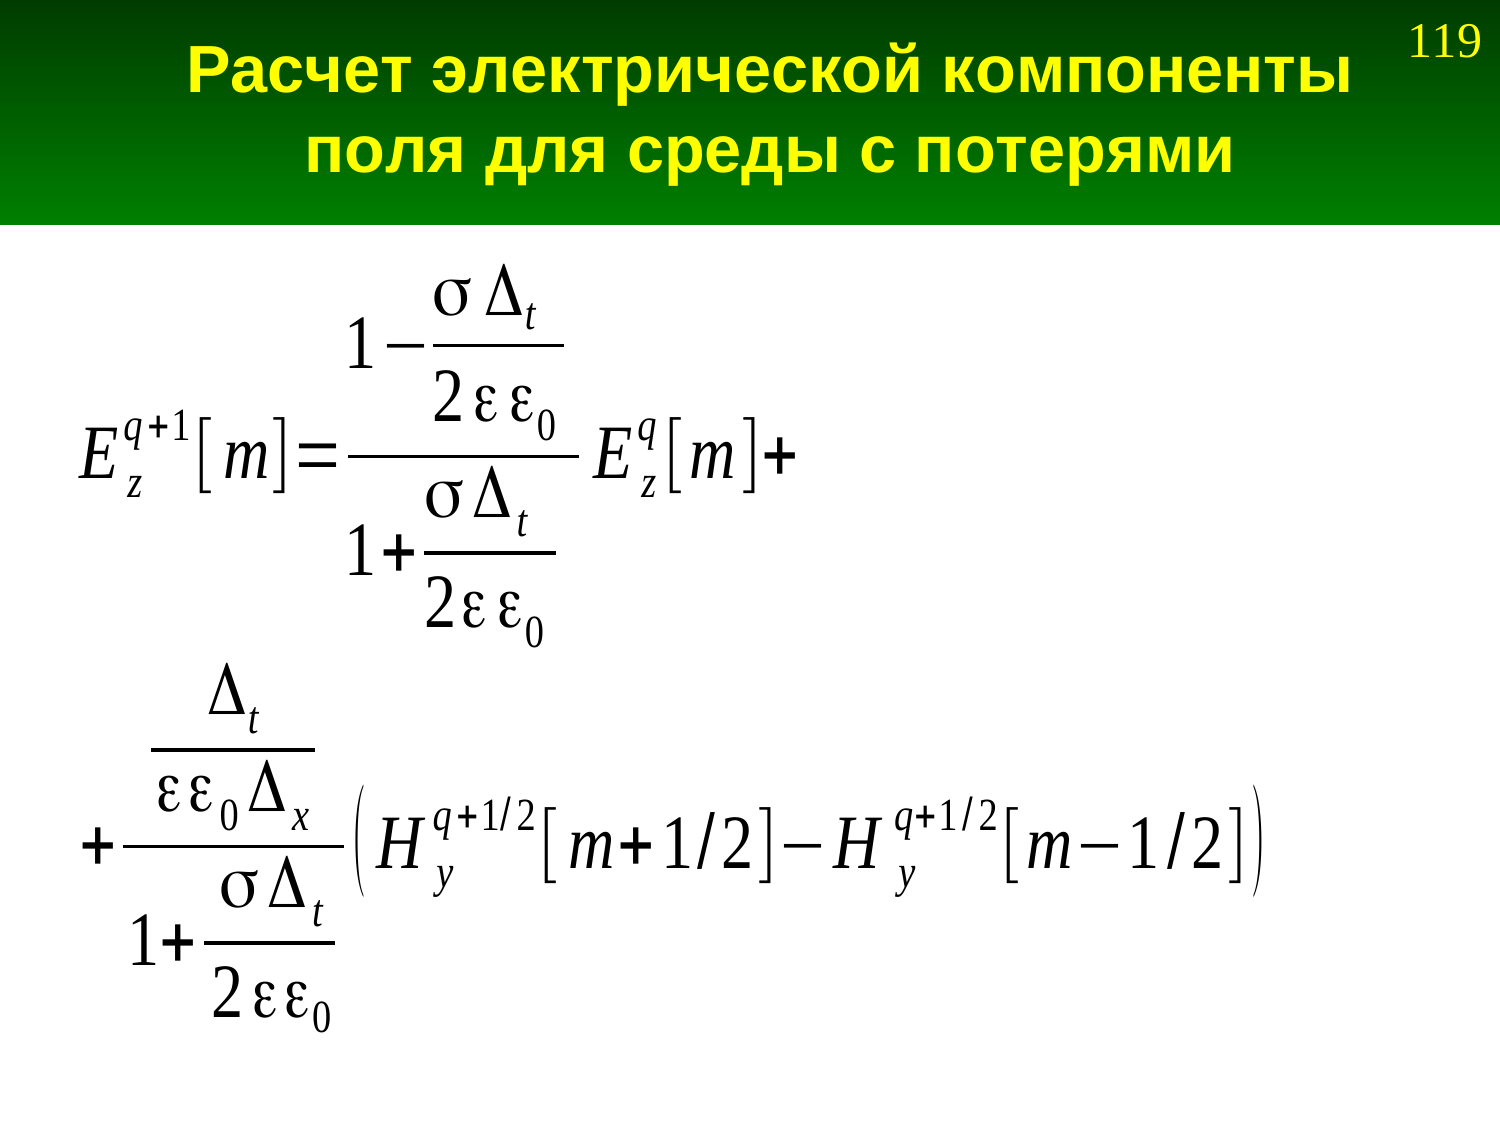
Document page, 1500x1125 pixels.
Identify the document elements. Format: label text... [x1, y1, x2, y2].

chart [59, 257, 1279, 1045]
title Расчет электрической компоненты поля для среды с потерями [100, 7, 1441, 204]
